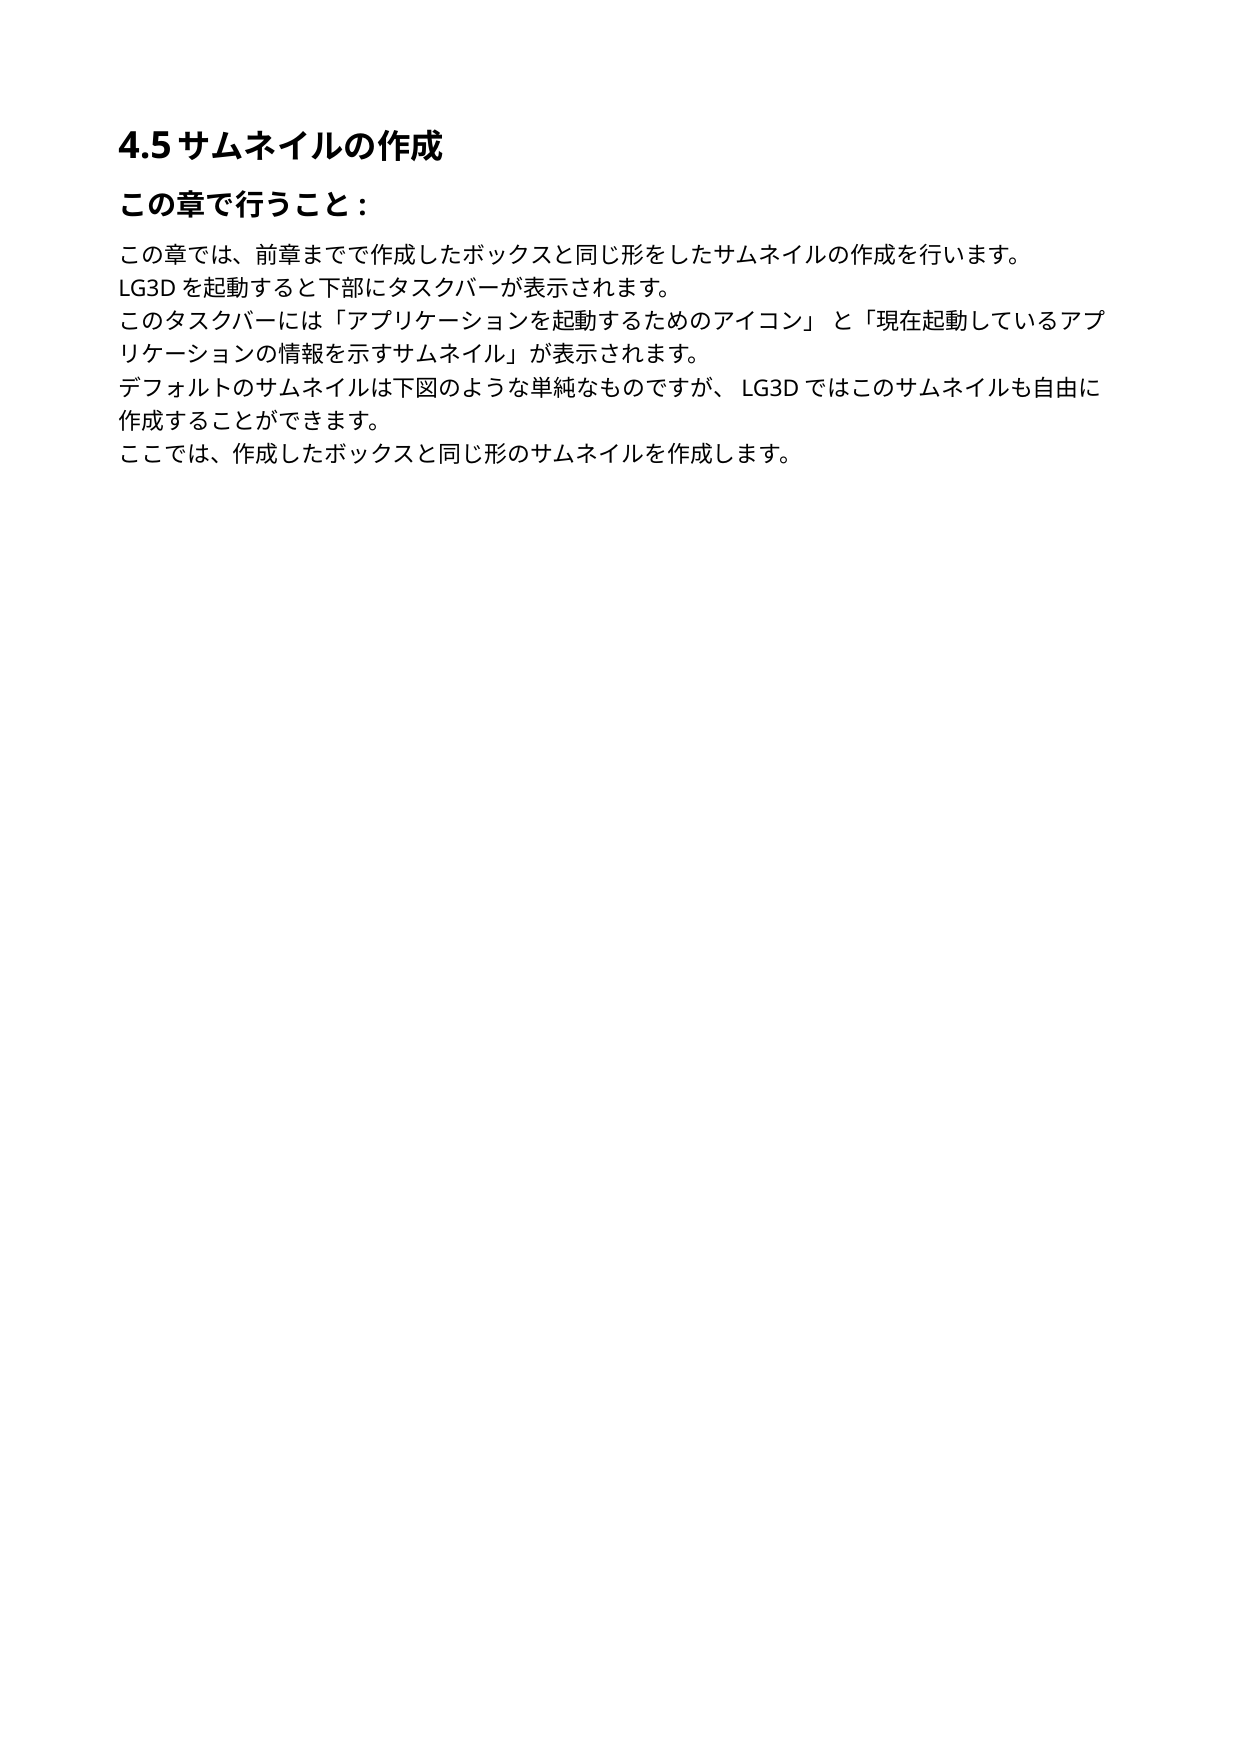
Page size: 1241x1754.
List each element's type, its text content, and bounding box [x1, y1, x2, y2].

text この章で行うこと : [118, 182, 1122, 224]
text デフォルトのサムネイルは下図のような単純なものですが、 LG3Dではこのサムネイルも自由に作成することができます。 ここでは、作成したボックスと同じ形のサムネイルを作成します。 [118, 369, 1122, 1601]
text LG3Dを起動すると下部にタスクバーが表示されます。 このタスクバーには「アプリケーションを起動するためのアイコン」 と「現在起動しているアプリケーションの情報を示すサムネイル」が表示されます。 [118, 270, 1122, 369]
subtitle 4.5 サムネイルの作成 [118, 118, 1122, 169]
text この章では、前章までで作成したボックスと同じ形をしたサムネイルの作成を行います。 [118, 236, 1122, 270]
